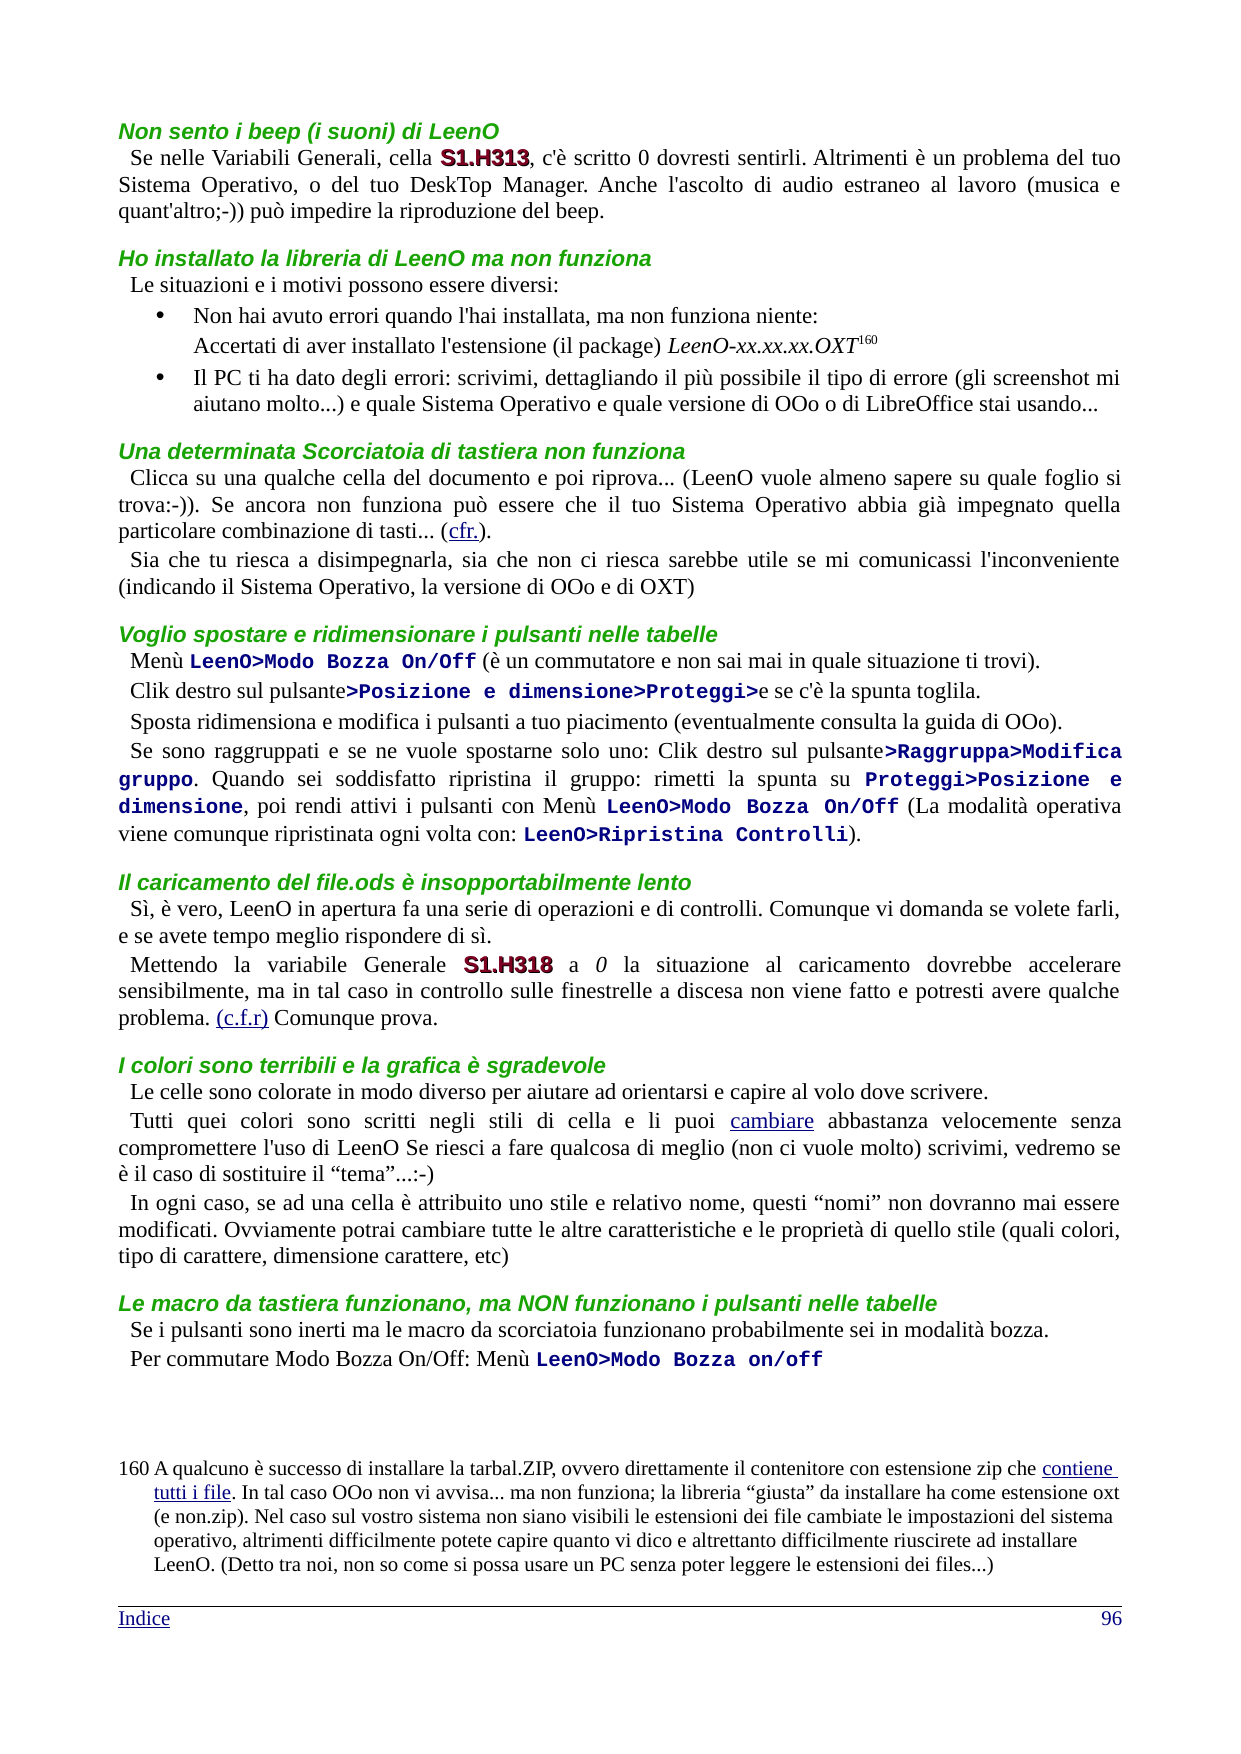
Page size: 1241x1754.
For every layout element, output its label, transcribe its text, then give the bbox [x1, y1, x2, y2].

text Mettendo la variabile Generale S1.H318 a 0 la situazione al caricamento dovrebbe accelerare sensibilmente, ma in tal caso in controllo sulle finestrelle a discesa non viene fatto e potresti avere qualche problema. (c.f.r) Comunque prova. [118, 951, 1122, 1030]
text Se sono raggruppati e se ne vuole spostarne solo uno: Clik destro sul pulsante>Raggruppa>Modifica gruppo. Quando sei soddisfatto ripristina il gruppo: rimetti la spunta su Proteggi>Posizione e dimensione, poi rendi attivi i pulsanti con Menù LeenO>Modo Bozza On/Off (La modalità operativa viene comunque ripristinata ogni volta con: LeenO>Ripristina Controlli). [118, 737, 1122, 848]
list A qualcuno è successo di installare la tarbal.ZIP, ovvero direttamente il contenitore con estensione zip che contiene tutti i file. In tal caso OOo non vi avvisa... ma non funziona; la libreria “giusta” da installare ha come estensione oxt (e non.zip). Nel caso sul vostro sistema non siano visibili le estensioni dei file cambiate le impostazioni del sistema operativo, altrimenti difficilmente potete capire quanto vi dico e altrettanto difficilmente riuscirete ad installare LeenO. (Detto tra noi, non so come si possa usare un PC senza poter leggere le estensioni dei files...) [118, 1456, 1122, 1576]
text Sì, è vero, LeenO in apertura fa una serie di operazioni e di controlli. Comunque vi domanda se volete farli, e se avete tempo meglio rispondere di sì. [118, 895, 1122, 948]
text Clik destro sul pulsante>Posizione e dimensione>Proteggi>e se c'è la spunta toglila. [118, 677, 1122, 705]
text Se nelle Variabili Generali, cella S1.H313, c'è scritto 0 dovresti sentirli. Altrimenti è un problema del tuo Sistema Operativo, o del tuo DeskTop Manager. Anche l'ascolto di audio estraneo al lavoro (musica e quant'altro;-)) può impedire la riproduzione del beep. [118, 144, 1122, 223]
text Per commutare Modo Bozza On/Off: Menù LeenO>Modo Bozza on/off [118, 1345, 1122, 1373]
text Tutti quei colori sono scritti negli stili di cella e li puoi cambiare abbastanza velocemente senza compromettere l'uso di LeenO Se riesci a fare qualcosa di meglio (non ci vuole molto) scrivimi, vedremo se è il caso di sostituire il “tema”...:-) [118, 1107, 1122, 1186]
subtitle I colori sono terribili e la grafica è sgradevole [118, 1052, 1122, 1078]
text Menù LeenO>Modo Bozza On/Off (è un commutatore e non sai mai in quale situazione ti trovi). [118, 647, 1122, 674]
subtitle Voglio spostare e ridimensionare i pulsanti nelle tabelle [118, 621, 1122, 647]
text Clicca su una qualche cella del documento e poi riprova... (LeenO vuole almeno sapere su quale foglio si trova:-)). Se ancora non funziona può essere che il tuo Sistema Operativo abbia già impegnato quella particolare combinazione di tasti... (cfr.). [118, 464, 1122, 543]
text Le celle sono colorate in modo diverso per aiutare ad orientarsi e capire al volo dove scrivere. [118, 1078, 1122, 1104]
list Non hai avuto errori quando l'hai installata, ma non funziona niente: [156, 301, 1122, 329]
text Sposta ridimensiona e modifica i pulsanti a tuo piacimento (eventualmente consulta la guida di OOo). [118, 708, 1122, 734]
subtitle Il caricamento del file.ods è insopportabilmente lento [118, 869, 1122, 895]
list Accertati di aver installato l'estensione (il package) LeenO-xx.xx.xx.OXT [156, 332, 1122, 358]
text In ogni caso, se ad una cella è attribuito uno stile e relativo nome, questi “nomi” non dovranno mai essere modificati. Ovviamente potrai cambiare tutte le altre caratteristiche e le proprietà di quello stile (quali colori, tipo di carattere, dimensione carattere, etc) [118, 1189, 1122, 1268]
subtitle Non sento i beep (i suoni) di LeenO [118, 118, 1122, 144]
text Se i pulsanti sono inerti ma le macro da scorciatoia funzionano probabilmente sei in modalità bozza. [118, 1316, 1122, 1342]
subtitle Ho installato la libreria di LeenO ma non funziona [118, 245, 1122, 271]
text Le situazioni e i motivi possono essere diversi: [118, 271, 1122, 298]
subtitle Le macro da tastiera funzionano, ma NON funzionano i pulsanti nelle tabelle [118, 1290, 1122, 1316]
list Il PC ti ha dato degli errori: scrivimi, dettagliando il più possibile il tipo di errore (gli screenshot mi aiutano molto...) e quale Sistema Operativo e quale versione di OOo o di LibreOffice stai usando... [156, 361, 1122, 417]
subtitle Una determinata Scorciatoia di tastiera non funziona [118, 438, 1122, 464]
text Sia che tu riesca a disimpegnarla, sia che non ci riesca sarebbe utile se mi comunicassi l'inconveniente (indicando il Sistema Operativo, la versione di OOo e di OXT) [118, 546, 1122, 599]
